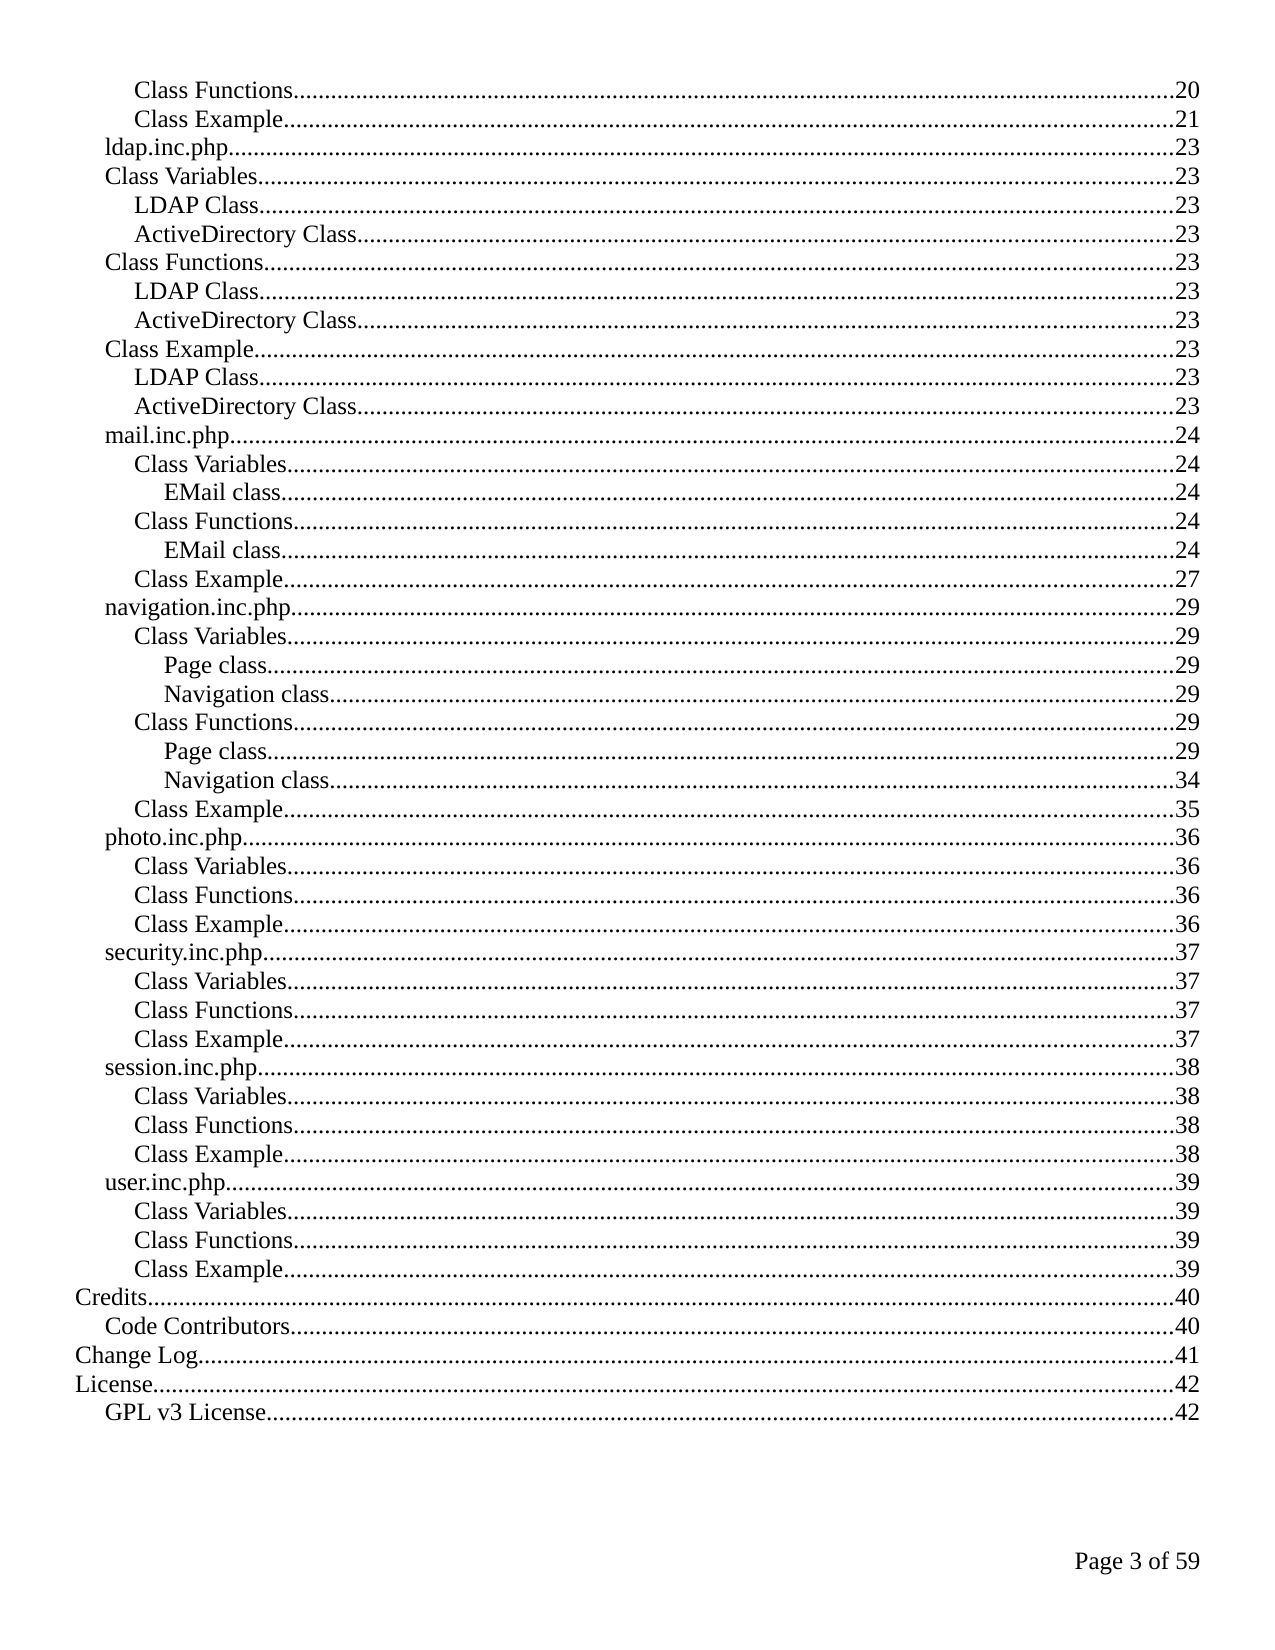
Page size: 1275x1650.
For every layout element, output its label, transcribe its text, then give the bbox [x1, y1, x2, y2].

text Class Functions 36 [134, 880, 1200, 909]
text Change Log 41 [75, 1340, 1200, 1369]
text Class Functions 20 [134, 75, 1200, 104]
text navigation.inc.php 29 [104, 592, 1200, 621]
text GPL v3 License 42 [104, 1397, 1200, 1426]
text Class Functions 24 [134, 506, 1200, 535]
text photo.inc.php 36 [104, 822, 1200, 851]
text ActiveDirectory Class 23 [134, 391, 1200, 420]
text Class Variables 39 [134, 1196, 1200, 1225]
text Navigation class 29 [163, 679, 1200, 707]
text Class Variables 38 [134, 1081, 1200, 1110]
text Class Functions 39 [134, 1225, 1200, 1254]
text ActiveDirectory Class 23 [134, 305, 1200, 334]
text EMail class 24 [163, 477, 1200, 506]
text user.inc.php 39 [104, 1167, 1200, 1196]
text mail.inc.php 24 [104, 420, 1200, 449]
text LDAP Class 23 [134, 362, 1200, 391]
text Class Example 21 [134, 104, 1200, 132]
text Class Functions 23 [104, 247, 1200, 276]
text Page class 29 [163, 650, 1200, 679]
text Class Variables 37 [134, 966, 1200, 995]
text Class Example 35 [134, 794, 1200, 822]
text Code Contributors 40 [104, 1311, 1200, 1340]
text Navigation class 34 [163, 765, 1200, 794]
text Class Functions 38 [134, 1110, 1200, 1139]
text EMail class 24 [163, 535, 1200, 564]
text Class Functions 37 [134, 995, 1200, 1024]
text session.inc.php 38 [104, 1052, 1200, 1081]
text Page class 29 [163, 736, 1200, 765]
text ActiveDirectory Class 23 [134, 219, 1200, 247]
text ldap.inc.php 23 [104, 132, 1200, 161]
text Class Variables 23 [104, 161, 1200, 190]
text Class Variables 29 [134, 621, 1200, 650]
text security.inc.php 37 [104, 937, 1200, 966]
text Class Variables 24 [134, 449, 1200, 477]
text Class Example 23 [104, 334, 1200, 362]
text Class Example 39 [134, 1254, 1200, 1282]
text Class Variables 36 [134, 851, 1200, 880]
text Class Example 37 [134, 1024, 1200, 1052]
text License 42 [75, 1369, 1200, 1397]
text LDAP Class 23 [134, 276, 1200, 305]
text Class Example 36 [134, 909, 1200, 937]
text Credits 40 [75, 1282, 1200, 1311]
text Class Example 38 [134, 1139, 1200, 1167]
text LDAP Class 23 [134, 190, 1200, 219]
text Class Example 27 [134, 564, 1200, 592]
text Class Functions 29 [134, 707, 1200, 736]
